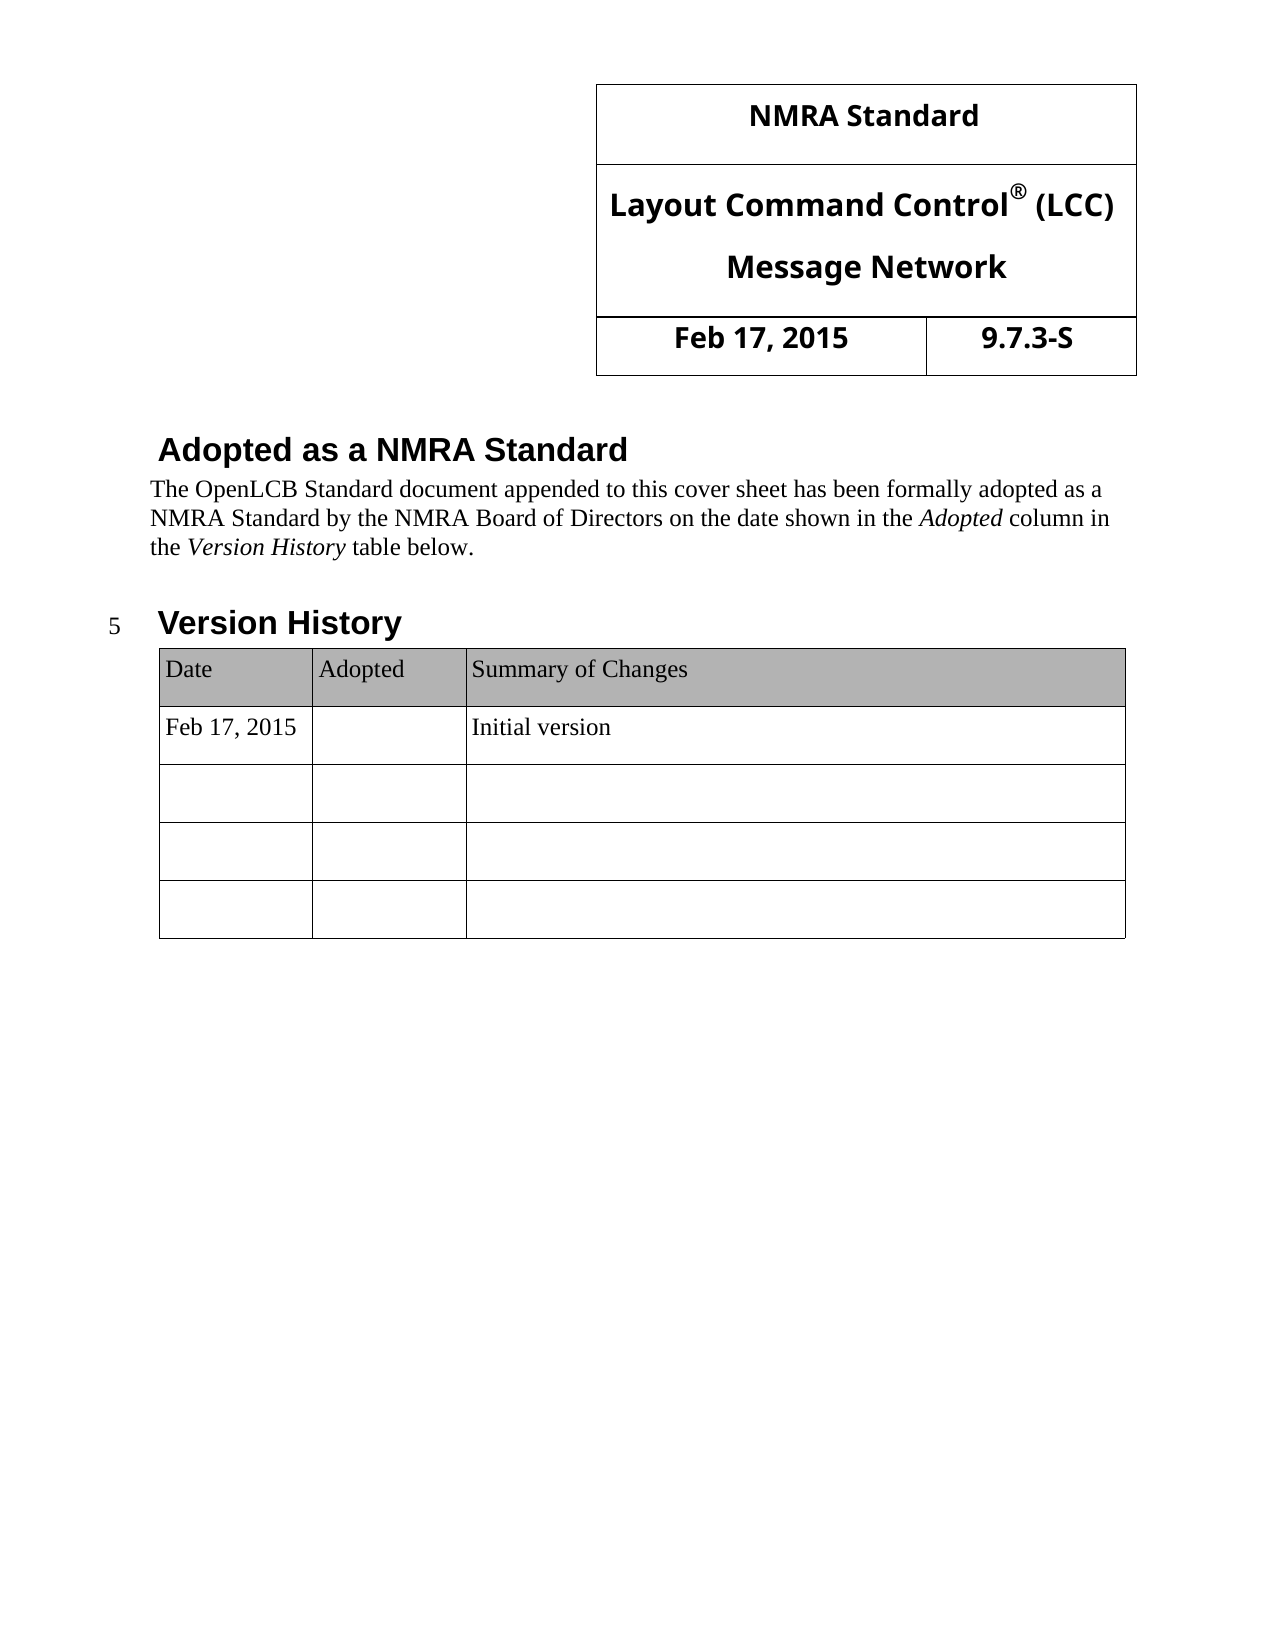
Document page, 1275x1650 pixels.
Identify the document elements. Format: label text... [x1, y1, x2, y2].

subtitle Version History [112, 603, 1125, 642]
table_cell [160, 765, 312, 822]
table_cell [313, 765, 466, 822]
table_cell [160, 881, 312, 938]
table_cell [313, 707, 466, 764]
table_cell Initial version [467, 707, 1125, 764]
table_header Date [160, 649, 312, 706]
table_cell [467, 881, 1125, 938]
table_cell [160, 823, 312, 880]
text The OpenLCB Standard document appended to this cover sheet has been formally adopted as a NMRA Standard by the NMRA Board of Directors on the date shown in the Adopted column in the Version History table below. [150, 474, 1125, 561]
table_cell Feb 17, 2015 [160, 707, 312, 764]
table_cell [467, 765, 1125, 822]
table_cell [313, 881, 466, 938]
table_cell [467, 823, 1125, 880]
table_header Adopted [313, 649, 466, 706]
table_header Summary of Changes [467, 649, 1125, 706]
table_cell [313, 823, 466, 880]
subtitle Adopted as a NMRA Standard [112, 430, 1125, 468]
